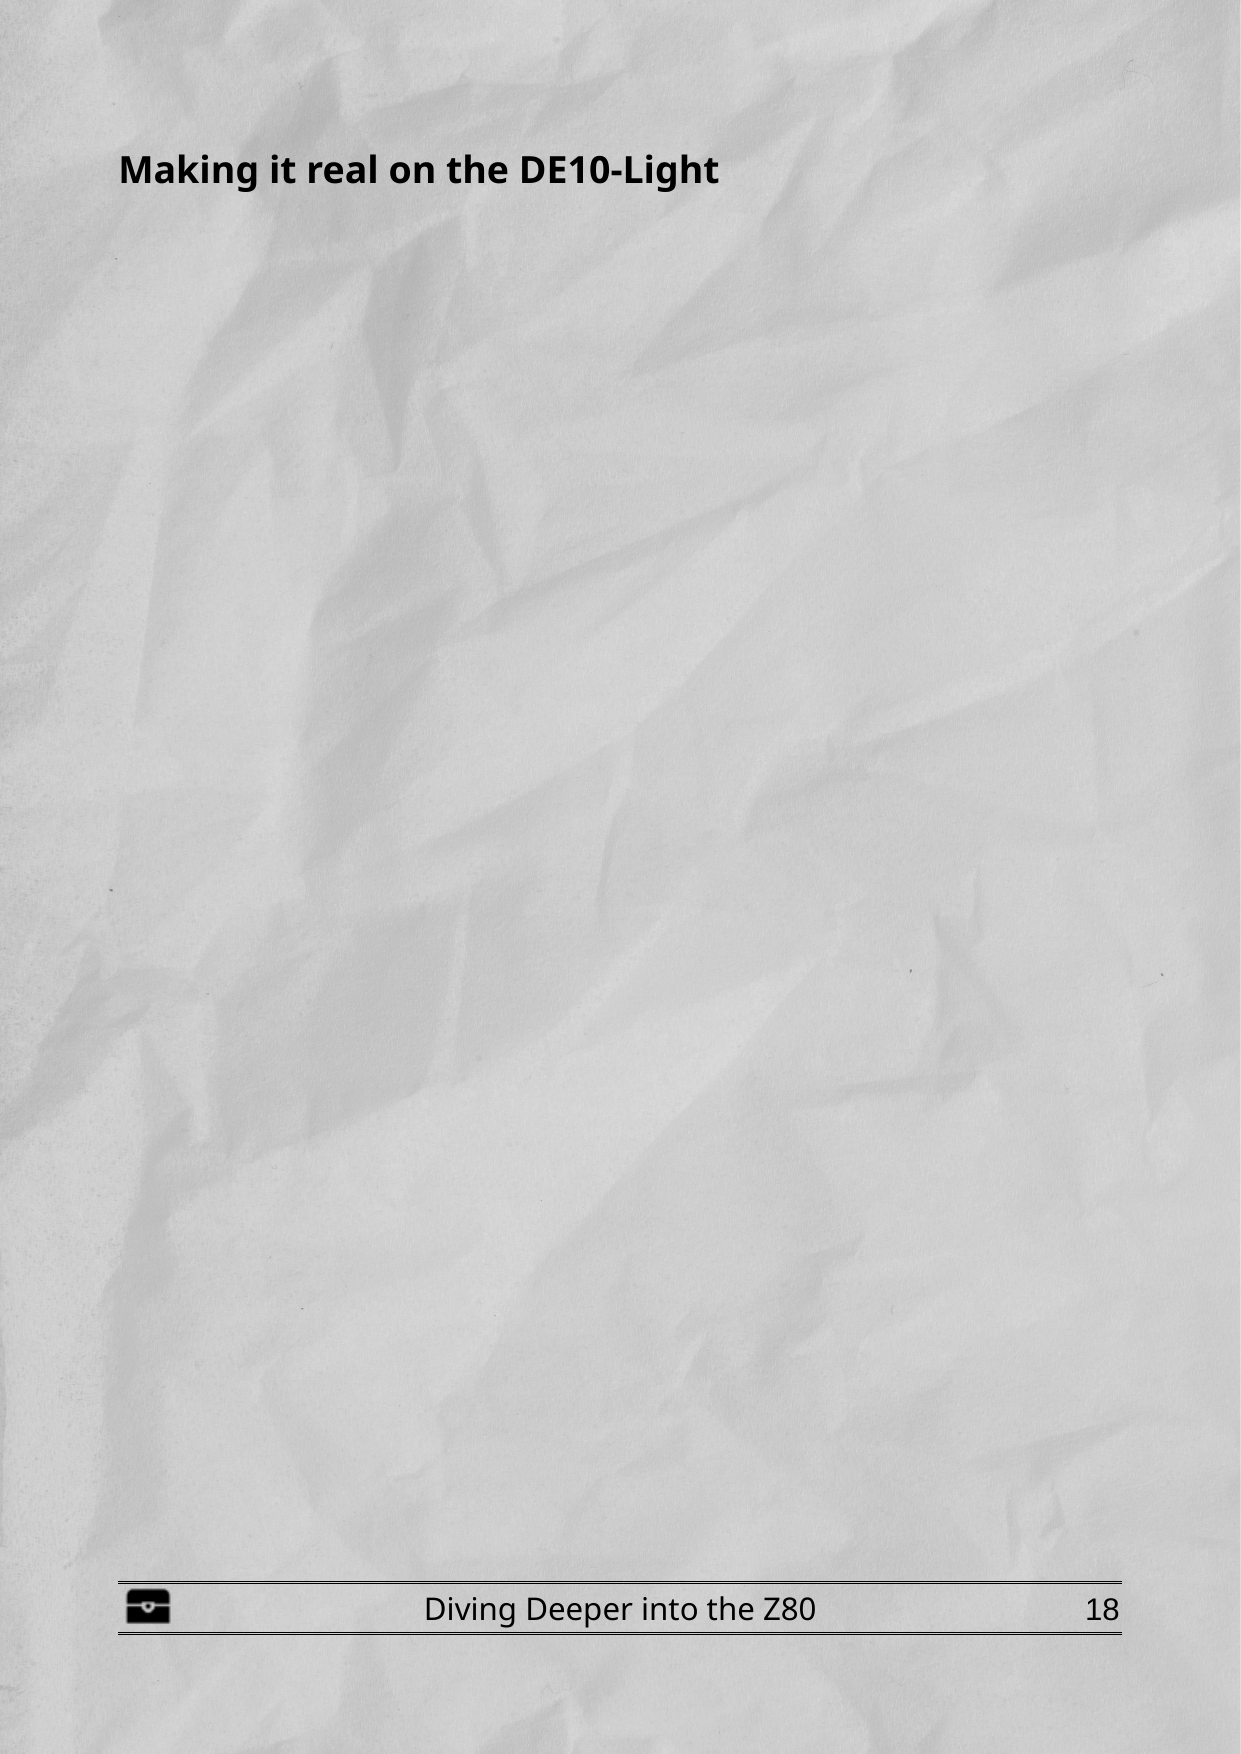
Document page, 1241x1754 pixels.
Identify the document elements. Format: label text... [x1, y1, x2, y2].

picture [0, 0, 1241, 1754]
subtitle Making it real on the DE10-Light [118, 143, 1122, 194]
